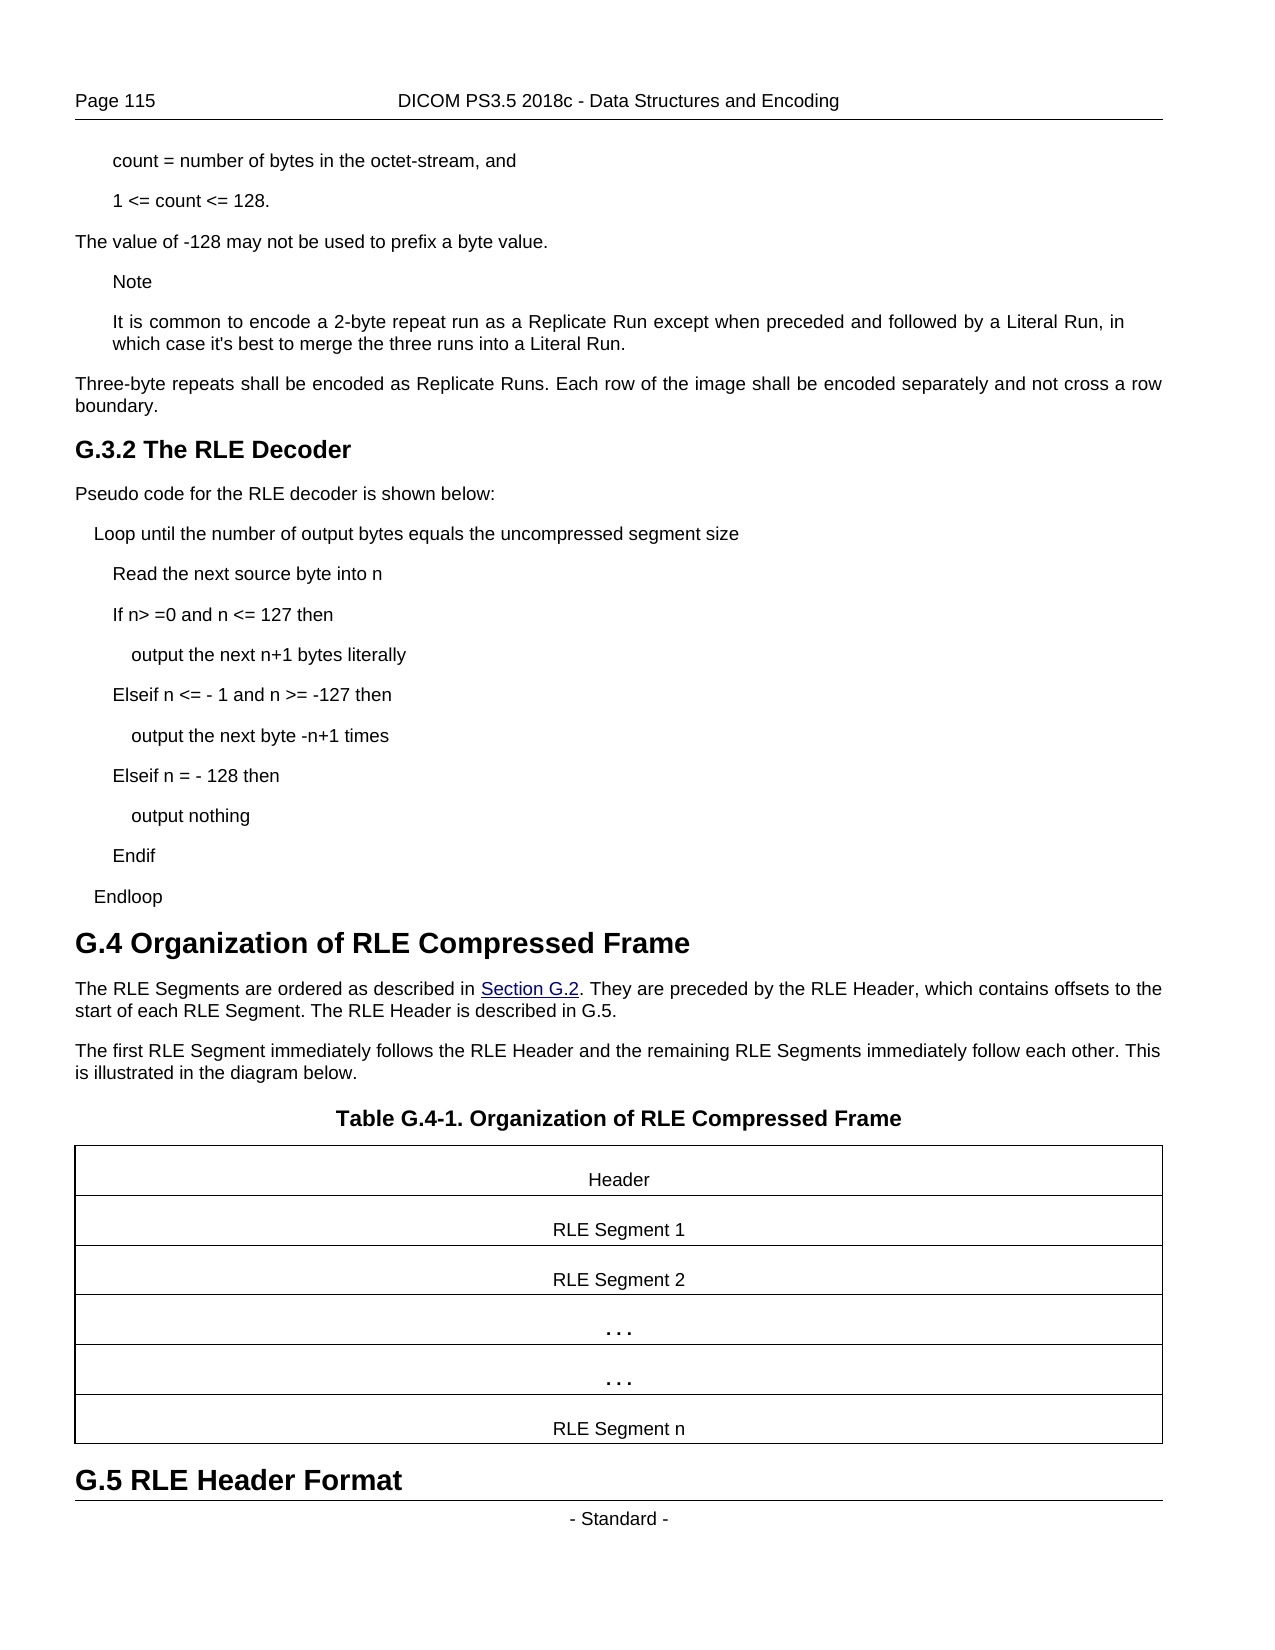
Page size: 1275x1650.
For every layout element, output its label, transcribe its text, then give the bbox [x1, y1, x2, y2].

text The value of -128 may not be used to prefix a byte value. [75, 231, 1162, 252]
table_cell RLE Segment n [76, 1395, 1162, 1443]
table_cell . . . [76, 1345, 1162, 1393]
text Endloop [94, 886, 1162, 907]
text The first RLE Segment immediately follows the RLE Header and the remaining RLE Segments immediately follow each other. This is illustrated in the diagram below. [75, 1040, 1162, 1083]
text G.5 RLE Header Format [75, 1463, 1162, 1497]
text Elseif n <= - 1 and n >= -127 then [112, 684, 1162, 706]
text Three-byte repeats shall be encoded as Replicate Runs. Each row of the image shall be encoded separately and not cross a row boundary. [75, 373, 1162, 416]
text output the next n+1 bytes literally [131, 644, 1162, 665]
table_cell RLE Segment 1 [76, 1196, 1162, 1244]
text G.3.2 The RLE Decoder [75, 435, 1162, 464]
table_header Header [76, 1146, 1162, 1195]
text count = number of bytes in the octet-stream, and [112, 150, 1162, 172]
text The RLE Segments are ordered as described in Section G.2. They are preceded by the RLE Header, which contains offsets to the start of each RLE Segment. The RLE Header is described in G.5. [75, 978, 1162, 1021]
table_cell RLE Segment 2 [76, 1246, 1162, 1294]
text 1 <= count <= 128. [112, 190, 1162, 212]
text Loop until the number of output bytes equals the uncompressed segment size [94, 523, 1162, 544]
text If n> =0 and n <= 127 then [112, 603, 1162, 625]
text Table G.4-1. Organization of RLE Compressed Frame [75, 1106, 1162, 1132]
text Pseudo code for the RLE decoder is shown below: [75, 482, 1162, 504]
text Elseif n = - 128 then [112, 765, 1162, 786]
text output the next byte -n+1 times [131, 724, 1162, 746]
text Endif [112, 845, 1162, 867]
text output nothing [131, 805, 1162, 827]
table_cell . . . [76, 1295, 1162, 1344]
text Read the next source byte into n [112, 563, 1162, 585]
text G.4 Organization of RLE Compressed Frame [75, 926, 1162, 959]
text Note [112, 271, 1125, 292]
text It is common to encode a 2-byte repeat run as a Replicate Run except when preceded and followed by a Literal Run, in which case it's best to merge the three runs into a Literal Run. [112, 311, 1125, 354]
